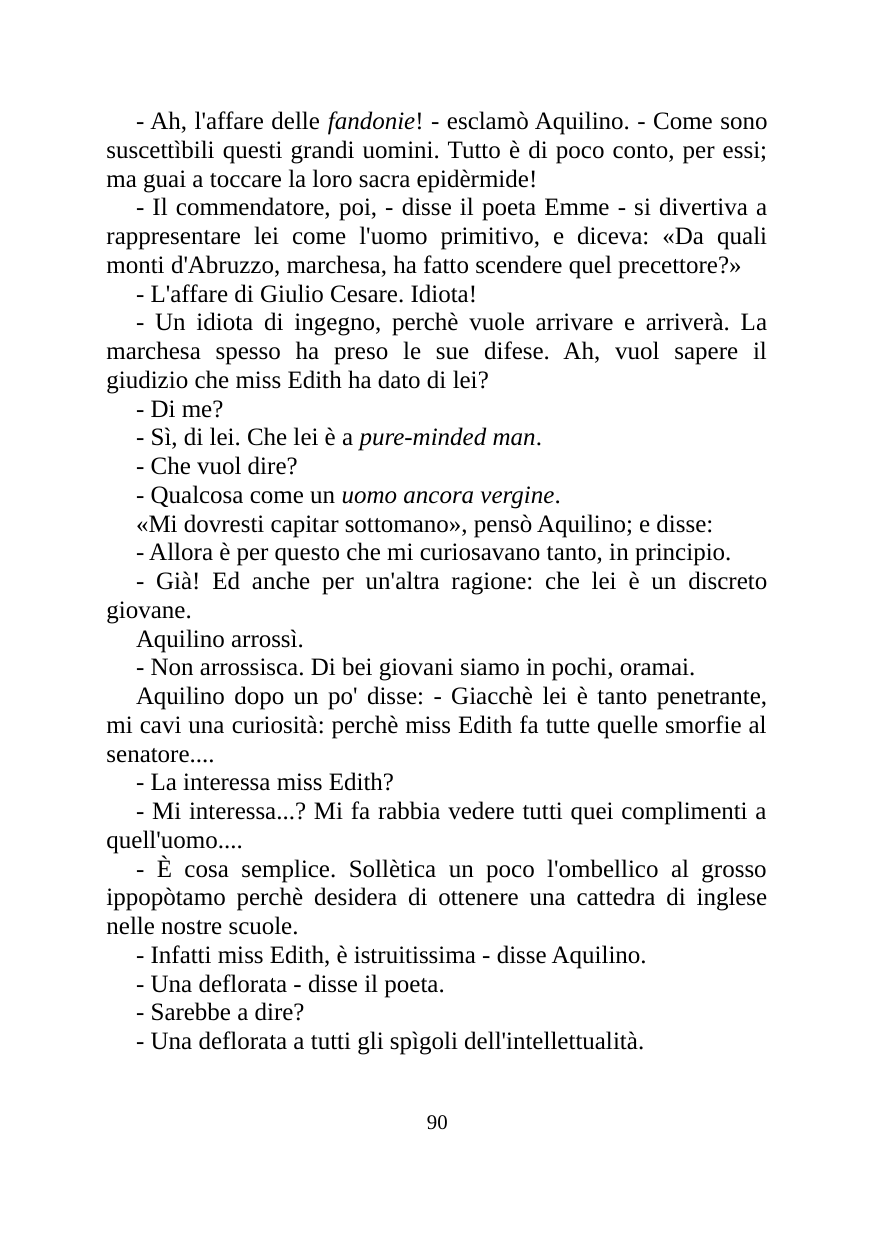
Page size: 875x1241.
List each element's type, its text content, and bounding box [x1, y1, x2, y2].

text - Sarebbe a dire? [106, 997, 768, 1026]
text - È cosa semplice. Sollètica un poco l'ombellico al grosso ippopòtamo perchè desidera di ottenere una cattedra di inglese nelle nostre scuole. [106, 854, 768, 940]
text - Che vuol dire? [106, 451, 768, 480]
text - Infatti miss Edith, è istruitissima - disse Aquilino. [106, 940, 768, 969]
text Aquilino dopo un po' disse: - Giacchè lei è tanto penetrante, mi cavi una curiosità: perchè miss Edith fa tutte quelle smorfie al senatore.... [106, 681, 768, 767]
text - La interessa miss Edith? [106, 767, 768, 796]
text - Allora è per questo che mi curiosavano tanto, in principio. [106, 537, 768, 566]
text - Il commendatore, poi, - disse il poeta Emme - si divertiva a rappresentare lei come l'uomo primitivo, e diceva: «Da quali monti d'Abruzzo, marchesa, ha fatto scendere quel precettore?» [106, 192, 768, 279]
text - Ah, l'affare delle fandonie! - esclamò Aquilino. - Come sono suscettìbili questi grandi uomini. Tutto è di poco conto, per essi; ma guai a toccare la loro sacra epidèrmide! [106, 106, 768, 192]
text - Una deflorata a tutti gli spìgoli dell'intellettualità. [106, 1026, 768, 1055]
text «Mi dovresti capitar sottomano», pensò Aquilino; e disse: [106, 509, 768, 537]
text - Non arrossisca. Di bei giovani siamo in pochi, oramai. [106, 652, 768, 681]
text - Già! Ed anche per un'altra ragione: che lei è un discreto giovane. [106, 566, 768, 624]
text - Sì, di lei. Che lei è a pure-minded man. [106, 422, 768, 451]
text - Di me? [106, 394, 768, 422]
text - Una deflorata - disse il poeta. [106, 969, 768, 997]
text - L'affare di Giulio Cesare. Idiota! [106, 279, 768, 307]
text - Un idiota di ingegno, perchè vuole arrivare e arriverà. La marchesa spesso ha preso le sue difese. Ah, vuol sapere il giudizio che miss Edith ha dato di lei? [106, 307, 768, 394]
text - Qualcosa come un uomo ancora vergine. [106, 480, 768, 509]
text Aquilino arrossì. [106, 624, 768, 652]
text - Mi interessa...? Mi fa rabbia vedere tutti quei complimenti a quell'uomo.... [106, 796, 768, 854]
